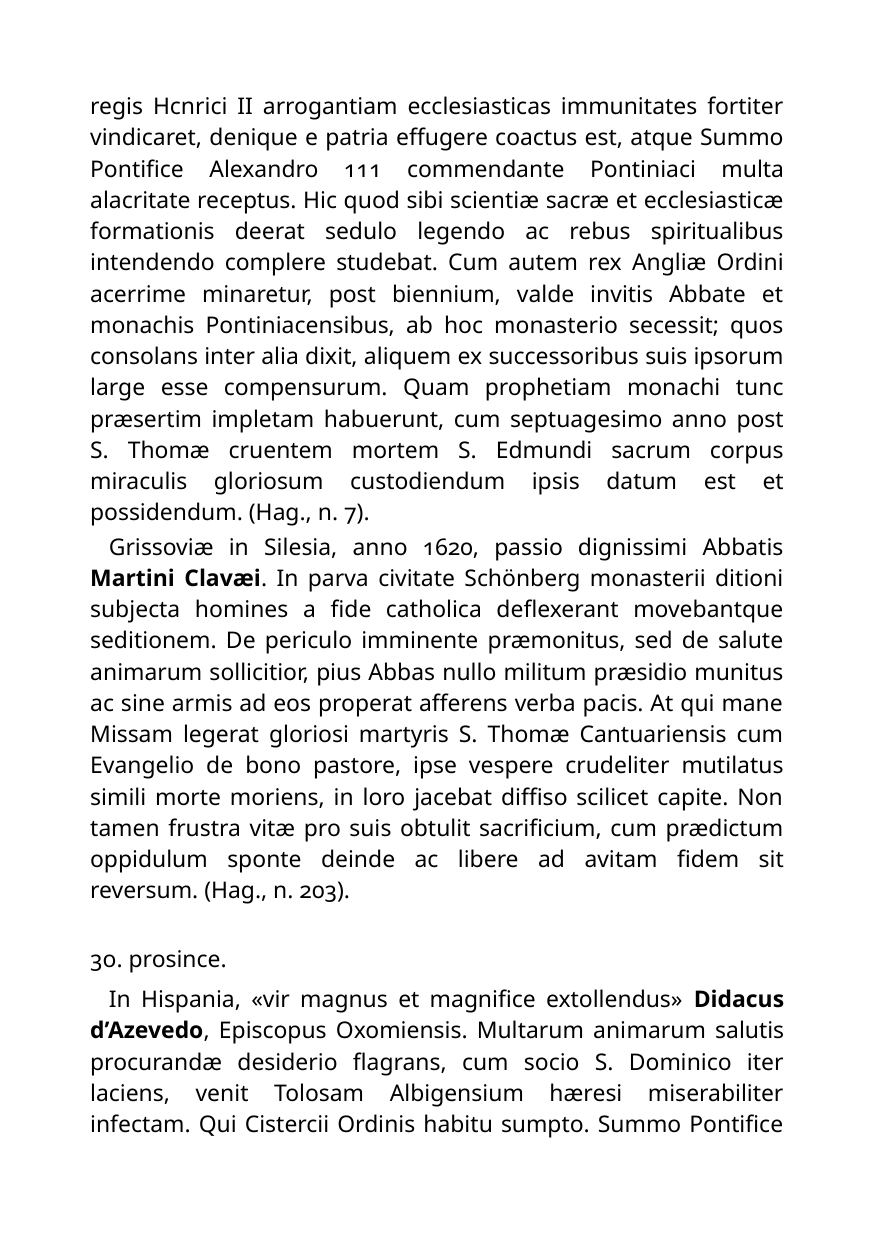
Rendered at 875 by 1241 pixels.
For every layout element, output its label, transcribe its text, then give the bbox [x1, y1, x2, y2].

text Grissoviæ in Silesia, anno 1620, passio dignissimi Abbatis Martini Clavæi. In parva civitate Schönberg monasterii ditioni subjecta homines a fide catholica deflexerant movebantque seditionem. De periculo imminente præmonitus, sed de salute animarum sollicitior, pius Abbas nullo militum præsidio munitus ac sine armis ad eos properat afferens verba pacis. At qui mane Missam legerat gloriosi martyris S. Thomæ Cantuariensis cum Evangelio de bono pastore, ipse vespere crudeliter mutilatus simili morte moriens, in loro jacebat diffiso scilicet capite. Non tamen frustra vitæ pro suis obtulit sacrificium, cum prædictum oppidulum sponte deinde ac libere ad avitam fidem sit reversum. (Hag., n. 203). [90, 531, 784, 906]
text 3o. prosince. [90, 943, 784, 974]
text regis Hcnrici II arrogantiam ecclesiasticas immunitates fortiter vindicaret, denique e patria effugere coactus est, atque Summo Pontifice Alexandro 111 commen­dante Pontiniaci multa alacritate receptus. Hic quod sibi scientiæ sacræ et ecclesiasticæ formationis deerat sedulo legendo ac rebus spiritualibus intendendo complere studebat. Cum autem rex Angliæ Ordini acerrime minaretur, post biennium, valde invitis Abbate et monachis Pontiniacensibus, ab hoc monasterio secessit; quos consolans inter alia dixit, aliquem ex successoribus suis ipsorum large esse compensurum. Quam prophetiam monachi tunc præsertim impletam habuerunt, cum septuagesimo anno post S. Thomæ cruentem mortem S. Edmundi sacrum corpus miraculis gloriosum custodiendum ipsis datum est et possidendum. (Hag., n. 7). [90, 90, 784, 527]
text In Hispania, «vir magnus et magnifice extollendus» Didacus d’Azevedo, Episcopus Oxomiensis. Multarum ani­marum salutis procurandæ desiderio flagrans, cum socio S. Dominico iter laciens, venit Tolosam Albigensium hæresi miserabiliter infectam. Qui Cistercii Ordinis habitu sumpto. Summo Pontifice [90, 983, 784, 1139]
